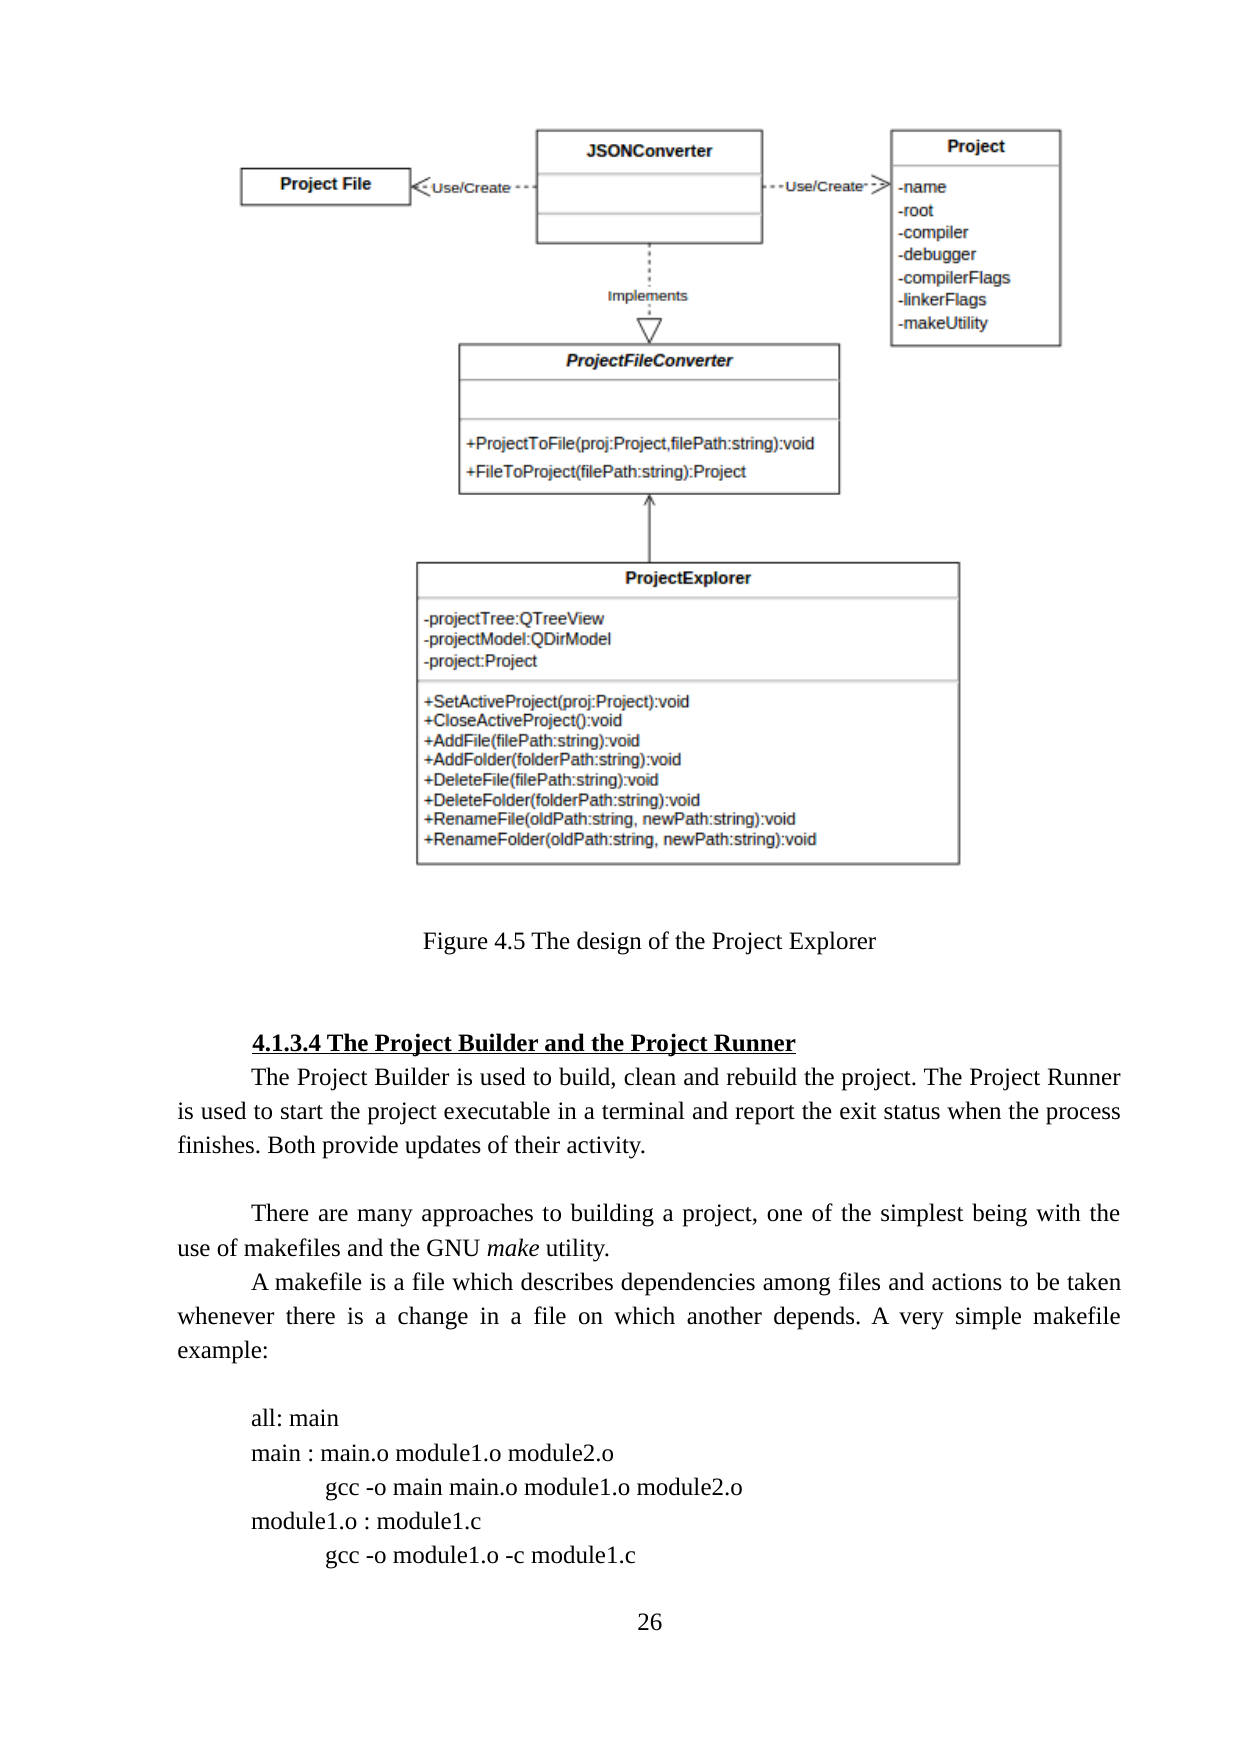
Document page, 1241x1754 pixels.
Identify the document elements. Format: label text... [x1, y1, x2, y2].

text A makefile is a file which describes dependencies among files and actions to be taken whenever there is a change in a file on which another depends. A very simple makefile example: [177, 1267, 1122, 1364]
subtitle 4.1.3.4 The Project Builder and the Project Runner [177, 1028, 1122, 1056]
text module1.o : module1.c [177, 1506, 1122, 1535]
picture [232, 118, 1067, 872]
text gcc -o main main.o module1.o module2.o [177, 1472, 1122, 1501]
text The Project Builder is used to build, clean and rebuild the project. The Project Runner is used to start the project executable in a terminal and report the exit status when the process finishes. Both provide updates of their activity. [177, 1062, 1122, 1159]
text gcc -o module1.o -c module1.c [177, 1540, 1122, 1569]
text all: main [177, 1403, 1122, 1432]
text main : main.o module1.o module2.o [177, 1438, 1122, 1466]
text There are many approaches to building a project, one of the simplest being with the use of makefiles and the GNU make utility. [177, 1198, 1122, 1261]
text Figure 4.5 The design of the Project Explorer [177, 926, 1122, 955]
